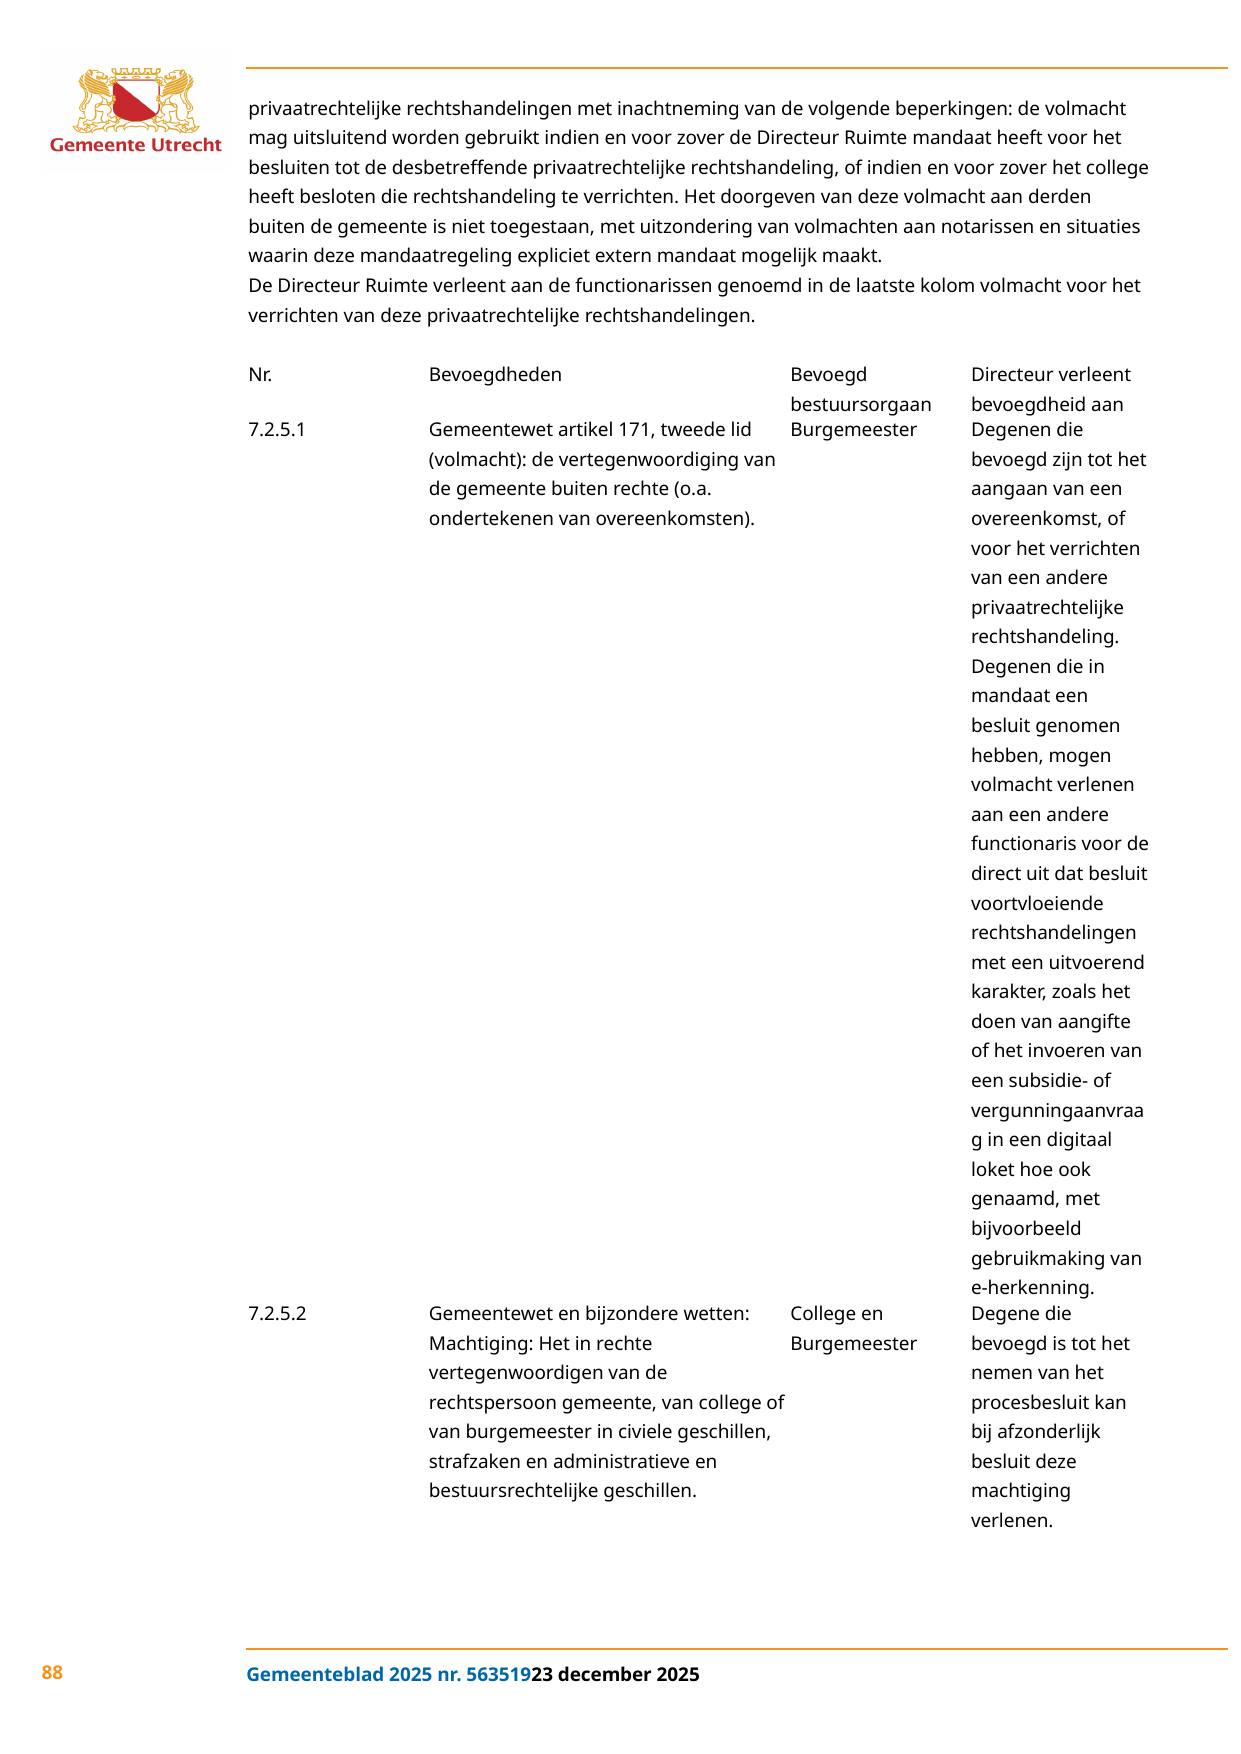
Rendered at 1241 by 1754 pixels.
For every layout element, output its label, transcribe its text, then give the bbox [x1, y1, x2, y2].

table_header Directeur verleent bevoegdheid aan [971, 361, 1152, 416]
text De Directeur Ruimte verleent aan de functionarissen genoemd in de laatste kolom volmacht voor het verrichten van deze privaatrechtelijke rechtshandelingen. [248, 272, 1152, 328]
table_cell Gemeentewet artikel 171, tweede lid (volmacht): de vertegenwoordiging van de gemeente buiten rechte (o.a. ondertekenen van overeenkomsten). [429, 416, 790, 1300]
table_cell College en Burgemeester [790, 1300, 971, 1533]
table_cell Gemeentewet en bijzondere wetten: Machtiging: Het in rechte vertegenwoordigen van de rechtspersoon gemeente, van college of van burgemeester in civiele geschillen, strafzaken en administratieve en bestuursrechtelijke geschillen. [429, 1300, 790, 1533]
table_header Bevoegdheden [429, 361, 790, 416]
picture [41, 47, 231, 172]
table_cell Burgemeester [790, 416, 971, 1300]
table_cell Degene die bevoegd is tot het nemen van het procesbesluit kan bij afzonderlijk besluit deze machtiging verlenen. [971, 1300, 1152, 1533]
table_cell 7.2.5.2 [248, 1300, 429, 1533]
table_header Nr. [248, 361, 429, 416]
table_cell 7.2.5.1 [248, 416, 429, 1300]
table_header Bevoegd bestuursorgaan [790, 361, 971, 416]
text privaatrechtelijke rechtshandelingen met inachtneming van de volgende beperkingen: de volmacht mag uitsluitend worden gebruikt indien en voor zover de Directeur Ruimte mandaat heeft voor het besluiten tot de desbetreffende privaatrechtelijke rechtshandeling, of indien en voor zover het college heeft besloten die rechtshandeling te verrichten. Het doorgeven van deze volmacht aan derden buiten de gemeente is niet toegestaan, met uitzondering van volmachten aan notarissen en situaties waarin deze mandaatregeling expliciet extern mandaat mogelijk maakt. [248, 95, 1152, 268]
table_cell Degenen die bevoegd zijn tot het aangaan van een overeenkomst, of voor het verrichten van een andere privaatrechtelijke rechtshandeling. Degenen die in mandaat een besluit genomen hebben, mogen volmacht verlenen aan een andere functionaris voor de direct uit dat besluit voortvloeiende rechtshandelingen met een uitvoerend karakter, zoals het doen van aangifte of het invoeren van een subsidie- of vergunningaanvraag in een digitaal loket hoe ook genaamd, met bijvoorbeeld gebruikmaking van e-herkenning. [971, 416, 1152, 1300]
